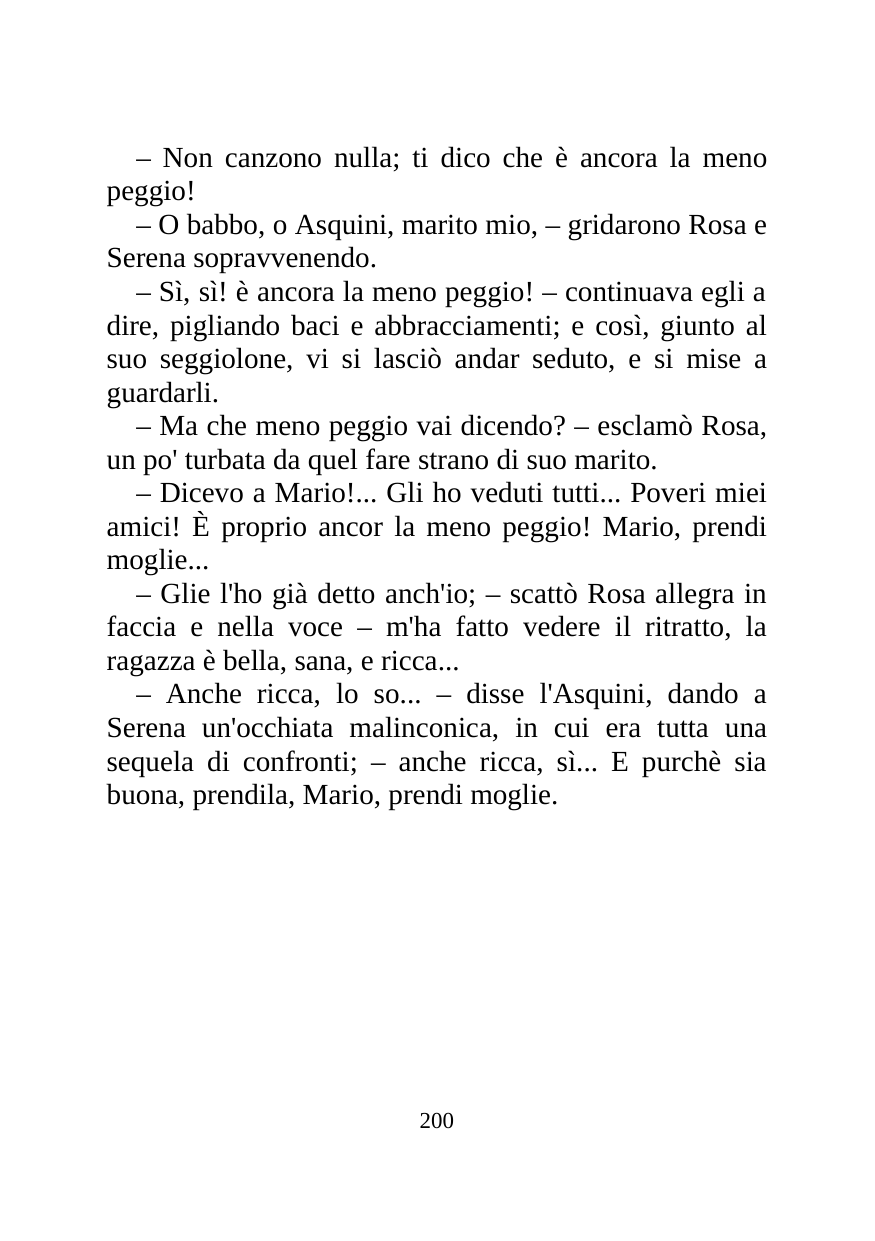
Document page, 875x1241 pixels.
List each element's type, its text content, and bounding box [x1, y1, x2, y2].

text – Ma che meno peggio vai dicendo? – esclamò Rosa, un po' turbata da quel fare strano di suo marito. [106, 408, 768, 475]
text – O babbo, o Asquini, marito mio, – gridarono Rosa e Serena sopravvenendo. [106, 207, 768, 274]
text – Sì, sì! è ancora la meno peggio! – continuava egli a dire, pigliando baci e abbracciamenti; e così, giunto al suo seggiolone, vi si lasciò andar seduto, e si mise a guardarli. [106, 274, 768, 408]
text – Glie l'ho già detto anch'io; – scattò Rosa allegra in faccia e nella voce – m'ha fatto vedere il ritratto, la ragazza è bella, sana, e ricca... [106, 576, 768, 677]
text – Non canzono nulla; ti dico che è ancora la meno peggio! [106, 140, 768, 207]
text – Anche ricca, lo so... – disse l'Asquini, dando a Serena un'occhiata malinconica, in cui era tutta una sequela di confronti; – anche ricca, sì... E purchè sia buona, prendila, Mario, prendi moglie. [106, 677, 768, 811]
text – Dicevo a Mario!... Gli ho veduti tutti... Poveri miei amici! È proprio ancor la meno peggio! Mario, prendi moglie... [106, 475, 768, 576]
